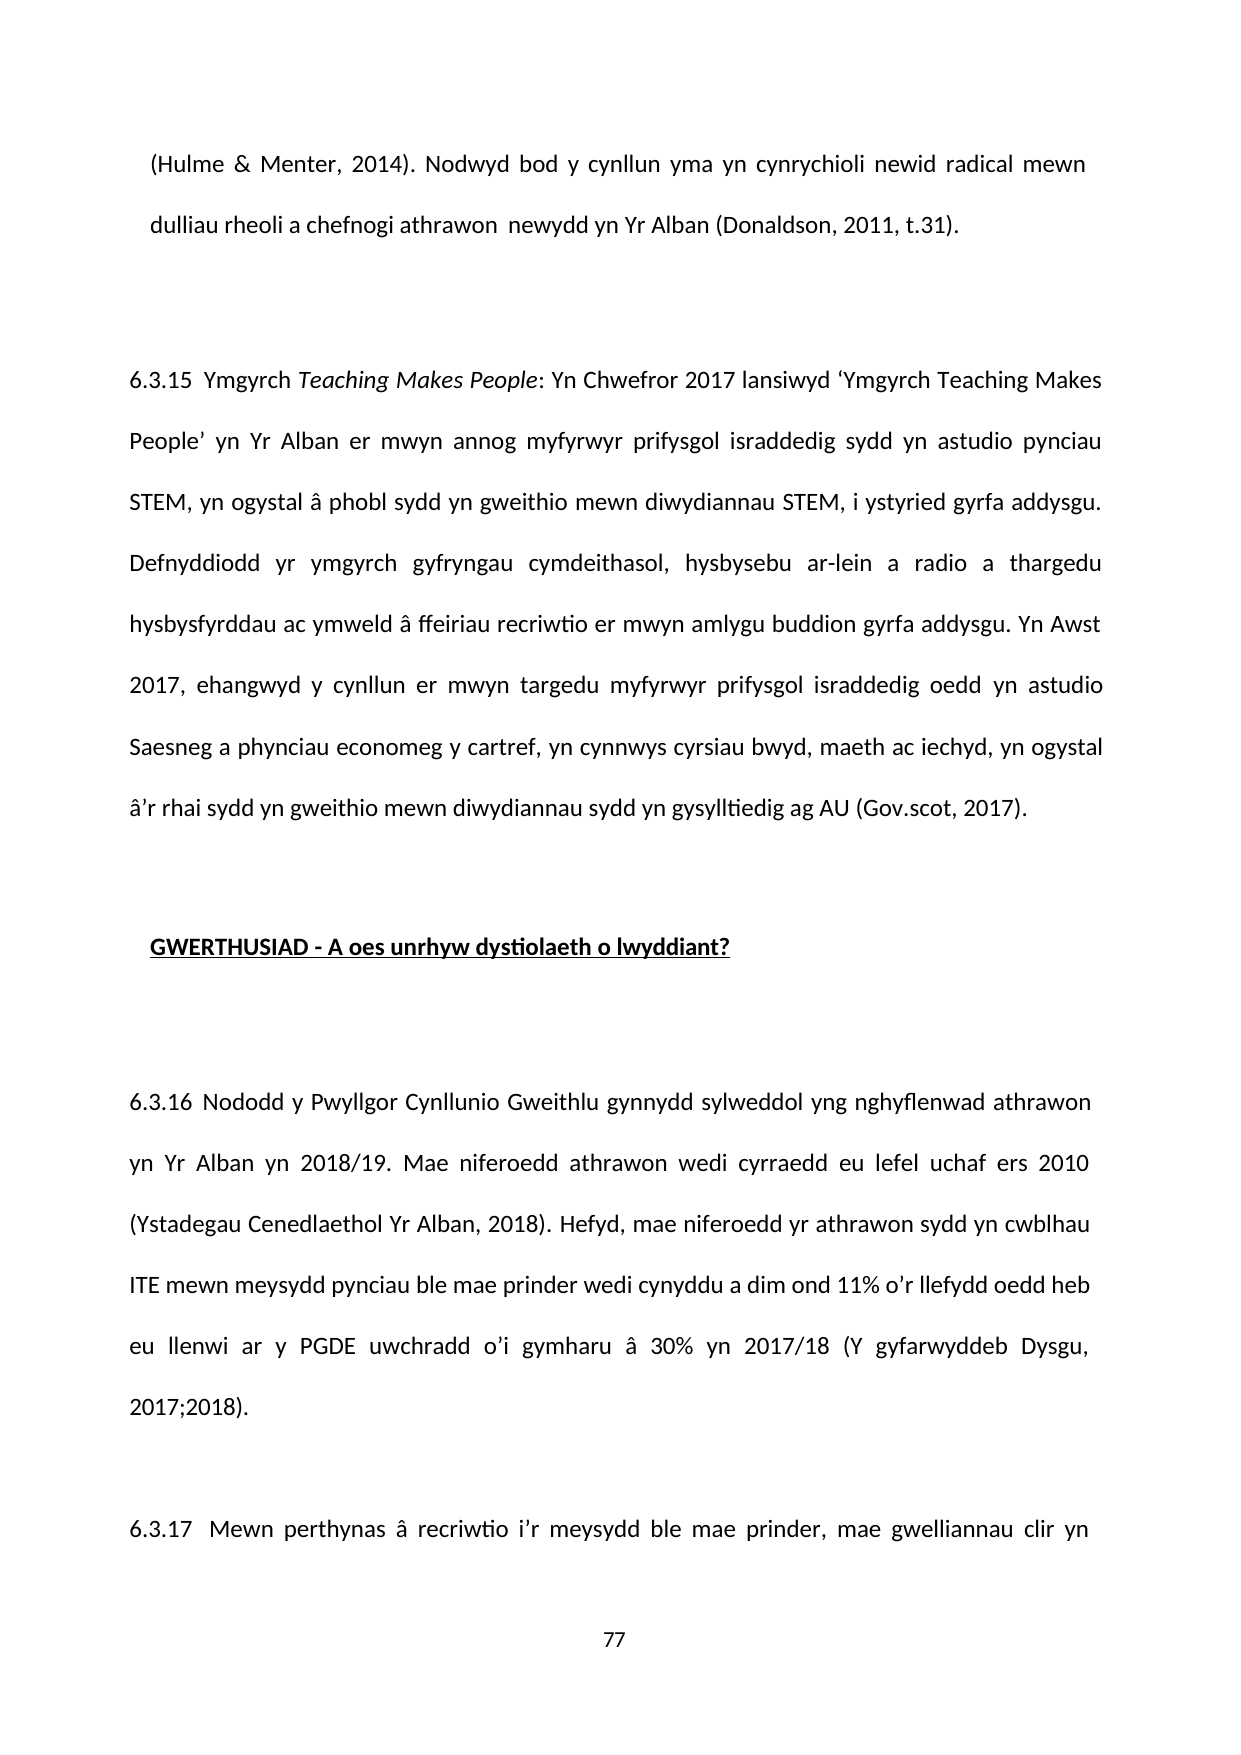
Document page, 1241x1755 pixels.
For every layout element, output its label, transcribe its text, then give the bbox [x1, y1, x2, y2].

subtitle GWERTHUSIAD - A oes unrhyw dystiolaeth o lwyddiant? [150, 931, 1103, 961]
text (Hulme & Menter, 2014). Nodwyd bod y cynllun yma yn cynrychioli newid radical mewn dulliau rheoli a chefnogi athrawon newydd yn Yr Alban (Donaldson, 2011, t.31). [150, 148, 1103, 239]
list Ymgyrch Teaching Makes People: Yn Chwefror 2017 lansiwyd ‘Ymgyrch Teaching Makes People’ yn Yr Alban er mwyn annog myfyrwyr prifysgol israddedig sydd yn astudio pynciau STEM, yn ogystal â phobl sydd yn gweithio mewn diwydiannau STEM, i ystyried gyrfa addysgu. Defnyddiodd yr ymgyrch gyfryngau cymdeithasol, hysbysebu ar-lein a radio a thargedu hysbysfyrddau ac ymweld â ffeiriau recriwtio er mwyn amlygu buddion gyrfa addysgu. Yn Awst 2017, ehangwyd y cynllun er mwyn targedu myfyrwyr prifysgol israddedig oedd yn astudio Saesneg a phynciau economeg y cartref, yn cynnwys cyrsiau bwyd, maeth ac iechyd, yn ogystal â’r rhai sydd yn gweithio mewn diwydiannau sydd yn gysylltiedig ag AU (Gov.scot, 2017). [129, 364, 1103, 822]
list Mewn perthynas â recriwtio i’r meysydd ble mae prinder, mae gwelliannau clir yn [129, 1513, 1091, 1544]
list Nododd y Pwyllgor Cynllunio Gweithlu gynnydd sylweddol yng nghyflenwad athrawon yn Yr Alban yn 2018/19. Mae niferoedd athrawon wedi cyrraedd eu lefel uchaf ers 2010 (Ystadegau Cenedlaethol Yr Alban, 2018). Hefyd, mae niferoedd yr athrawon sydd yn cwblhau ITE mewn meysydd pynciau ble mae prinder wedi cynyddu a dim ond 11% o’r llefydd oedd heb eu llenwi ar y PGDE uwchradd o’i gymharu â 30% yn 2017/18 (Y gyfarwyddeb Dysgu, 2017;2018). [129, 1086, 1091, 1422]
